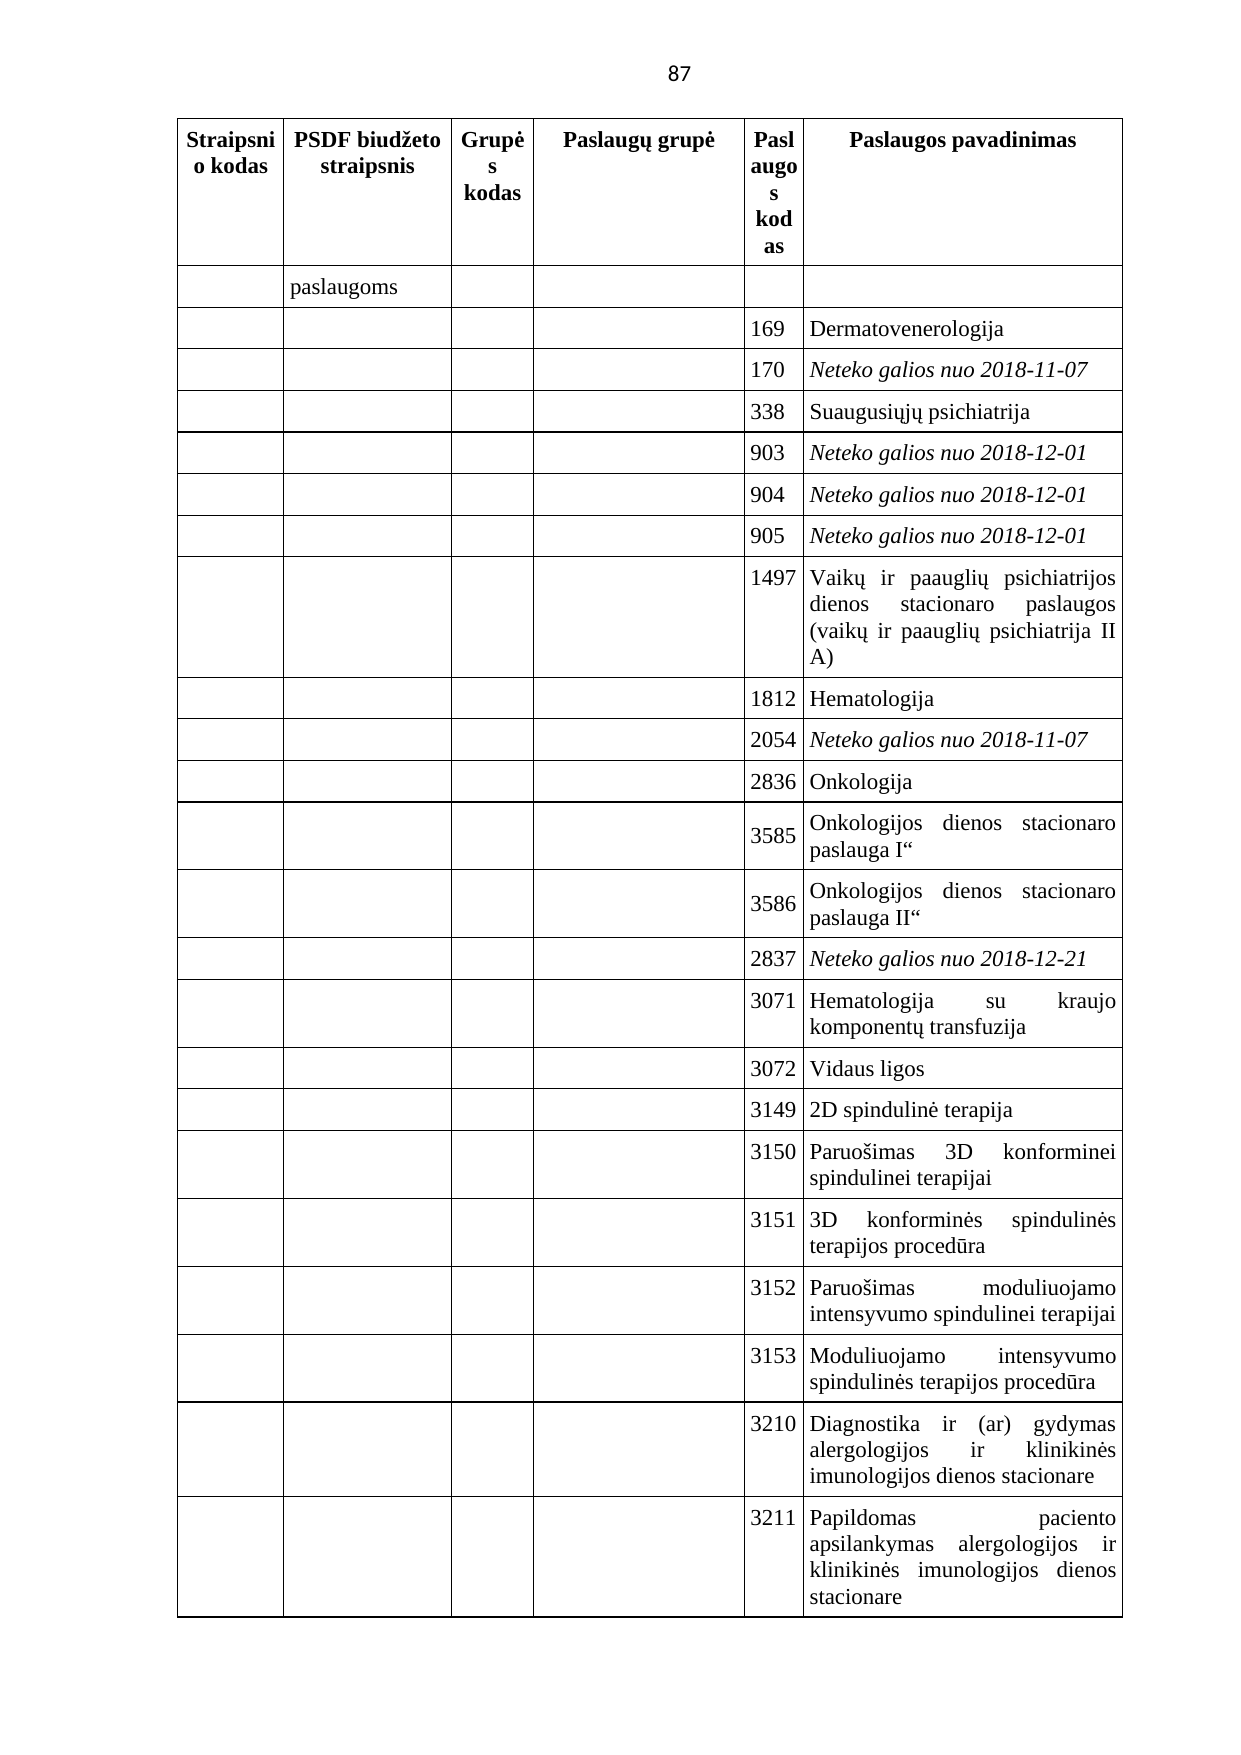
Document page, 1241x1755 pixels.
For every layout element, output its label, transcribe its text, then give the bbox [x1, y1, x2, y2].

table_cell 903 [745, 433, 803, 473]
table_cell [284, 1403, 451, 1496]
table_cell [534, 474, 744, 514]
table_cell [284, 433, 451, 473]
table_cell Neteko galios nuo 2018-11-07 [804, 349, 1122, 390]
table_cell [284, 1089, 451, 1130]
table_cell [804, 266, 1122, 307]
table_cell [284, 391, 451, 431]
table_cell [178, 761, 283, 801]
table_cell [284, 557, 451, 677]
table_cell 2054 [745, 719, 803, 760]
table_cell [534, 870, 744, 937]
table_cell Vidaus ligos [804, 1048, 1122, 1088]
table_cell Neteko galios nuo 2018-12-21 [804, 938, 1122, 979]
table_cell [534, 1089, 744, 1130]
table_cell Onkologijos dienos stacionaro paslauga I“ [804, 803, 1122, 869]
table_cell 2836 [745, 761, 803, 801]
table_cell 170 [745, 349, 803, 390]
table_cell [284, 1131, 451, 1198]
table_cell [284, 308, 451, 348]
table_cell Suaugusiųjų psichiatrija [804, 391, 1122, 431]
table_cell [534, 349, 744, 390]
table_cell [452, 516, 533, 556]
table_cell [534, 433, 744, 473]
table_cell Diagnostika ir (ar) gydymas alergologijos ir klinikinės imunologijos dienos stacionare [804, 1403, 1122, 1496]
table_cell [534, 938, 744, 979]
table_cell [452, 938, 533, 979]
table_cell Neteko galios nuo 2018-12-01 [804, 433, 1122, 473]
table_cell [178, 938, 283, 979]
table_cell Papildomas paciento apsilankymas alergologijos ir klinikinės imunologijos dienos stacionare [804, 1497, 1122, 1616]
table_cell [452, 803, 533, 869]
table_cell 3151 [745, 1199, 803, 1266]
table_cell [178, 516, 283, 556]
table_cell 3150 [745, 1131, 803, 1198]
table_header Paslaugos kodas [745, 119, 803, 265]
table_cell [284, 474, 451, 514]
table_cell 3153 [745, 1335, 803, 1401]
table_cell 169 [745, 308, 803, 348]
table_cell Neteko galios nuo 2018-12-01 [804, 474, 1122, 514]
table_cell Hematologija [804, 678, 1122, 718]
table_cell [452, 391, 533, 431]
table_cell [452, 433, 533, 473]
table_cell 3149 [745, 1089, 803, 1130]
table_cell 3071 [745, 980, 803, 1047]
table_header Paslaugos pavadinimas [804, 119, 1122, 265]
table_cell [534, 1403, 744, 1496]
table_cell 2D spindulinė terapija [804, 1089, 1122, 1130]
table_cell [534, 1199, 744, 1266]
table_cell [284, 1497, 451, 1616]
table_cell [745, 266, 803, 307]
table_cell Dermatovenerologija [804, 308, 1122, 348]
table_cell [534, 761, 744, 801]
table_cell [534, 980, 744, 1047]
table_cell [284, 761, 451, 801]
table_cell [452, 1048, 533, 1088]
table_cell [452, 1403, 533, 1496]
table_cell Neteko galios nuo 2018-12-01 [804, 516, 1122, 556]
table_cell [178, 1089, 283, 1130]
table_cell [178, 1199, 283, 1266]
table_cell [284, 870, 451, 937]
table_cell [452, 1089, 533, 1130]
table_cell 3210 [745, 1403, 803, 1496]
table_header Paslaugų grupė [534, 119, 744, 265]
table_cell [452, 1267, 533, 1333]
table_cell [452, 1335, 533, 1401]
table_cell [452, 761, 533, 801]
table_cell [178, 1335, 283, 1401]
table_cell 338 [745, 391, 803, 431]
table_cell [452, 1131, 533, 1198]
table_cell [284, 1048, 451, 1088]
table_cell [534, 1048, 744, 1088]
table_cell [178, 1497, 283, 1616]
table_cell [452, 308, 533, 348]
table_cell [534, 391, 744, 431]
table_cell paslaugoms [284, 266, 451, 307]
table_cell [178, 980, 283, 1047]
table_cell [534, 678, 744, 718]
table_cell Onkologijos dienos stacionaro paslauga II“ [804, 870, 1122, 937]
table_cell [178, 433, 283, 473]
table_cell [178, 1131, 283, 1198]
table_cell [284, 938, 451, 979]
table_cell [534, 1131, 744, 1198]
table_cell [178, 678, 283, 718]
table_cell [534, 516, 744, 556]
table_cell [534, 266, 744, 307]
table_header Straipsnio kodas [178, 119, 283, 265]
table_cell [178, 719, 283, 760]
table_cell [452, 870, 533, 937]
table_cell 904 [745, 474, 803, 514]
table_cell [452, 1497, 533, 1616]
table_cell [178, 266, 283, 307]
table_cell [534, 719, 744, 760]
table_cell [452, 266, 533, 307]
table_cell [452, 1199, 533, 1266]
table_cell [534, 1497, 744, 1616]
table_cell Paruošimas moduliuojamo intensyvumo spindulinei terapijai [804, 1267, 1122, 1333]
table_header Grupės kodas [452, 119, 533, 265]
table_cell [284, 678, 451, 718]
table_cell Vaikų ir paauglių psichiatrijos dienos stacionaro paslaugos (vaikų ir paauglių psichiatrija II A) [804, 557, 1122, 677]
table_cell 3D konforminės spindulinės terapijos procedūra [804, 1199, 1122, 1266]
table_cell [178, 1267, 283, 1333]
table_cell [178, 1403, 283, 1496]
table_cell [534, 803, 744, 869]
table_cell [452, 719, 533, 760]
table_cell 3211 [745, 1497, 803, 1616]
table_cell 3585 [745, 803, 803, 869]
table_cell Hematologija su kraujo komponentų transfuzija [804, 980, 1122, 1047]
table_header PSDF biudžeto straipsnis [284, 119, 451, 265]
table_cell [284, 719, 451, 760]
table_cell [178, 391, 283, 431]
table_cell [452, 678, 533, 718]
table_cell Neteko galios nuo 2018-11-07 [804, 719, 1122, 760]
table_cell [452, 349, 533, 390]
table_cell 3586 [745, 870, 803, 937]
table_cell Paruošimas 3D konforminei spindulinei terapijai [804, 1131, 1122, 1198]
table_cell [284, 349, 451, 390]
table_cell [284, 1267, 451, 1333]
table_cell [284, 1335, 451, 1401]
table_cell [534, 1335, 744, 1401]
table_cell [178, 1048, 283, 1088]
table_cell [284, 980, 451, 1047]
table_cell 2837 [745, 938, 803, 979]
table_cell [284, 516, 451, 556]
table_cell 3072 [745, 1048, 803, 1088]
table_cell [452, 980, 533, 1047]
table_cell [452, 557, 533, 677]
table_cell 1812 [745, 678, 803, 718]
table_cell [178, 349, 283, 390]
table_cell [284, 1199, 451, 1266]
table_cell [284, 803, 451, 869]
table_cell [178, 803, 283, 869]
table_cell [178, 870, 283, 937]
table_cell [534, 1267, 744, 1333]
table_cell [178, 474, 283, 514]
table_cell [534, 308, 744, 348]
table_cell [452, 474, 533, 514]
table_cell 1497 [745, 557, 803, 677]
table_cell 905 [745, 516, 803, 556]
table_cell Moduliuojamo intensyvumo spindulinės terapijos procedūra [804, 1335, 1122, 1401]
table_cell [178, 308, 283, 348]
table_cell [178, 557, 283, 677]
table_cell Onkologija [804, 761, 1122, 801]
table_cell 3152 [745, 1267, 803, 1333]
table_cell [534, 557, 744, 677]
